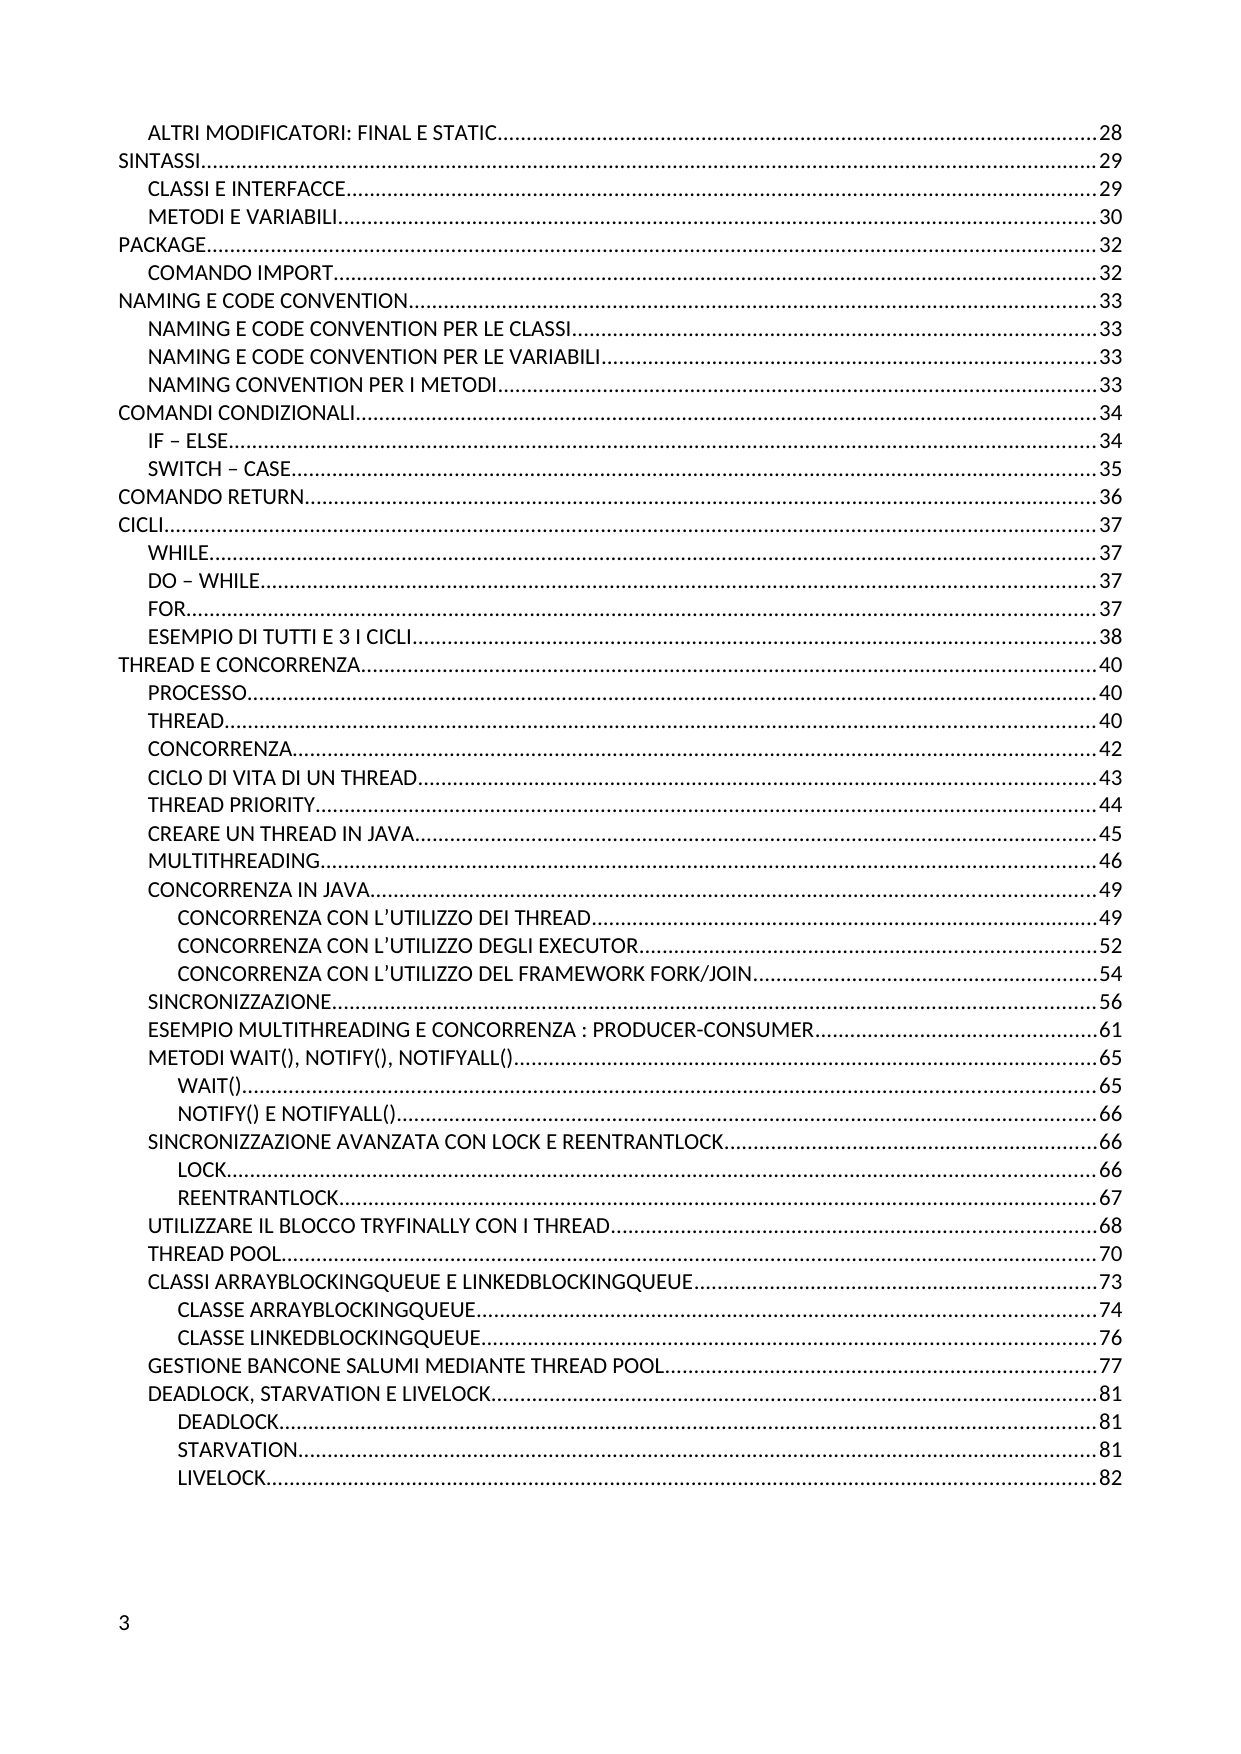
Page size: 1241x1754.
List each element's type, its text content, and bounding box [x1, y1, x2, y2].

text CONCORRENZA CON L’UTILIZZO DEGLI EXECUTOR 52 [177, 931, 1122, 959]
text CONCORRENZA CON L’UTILIZZO DEI THREAD 49 [177, 903, 1122, 931]
text THREAD PRIORITY 44 [148, 791, 1122, 819]
text LOCK 66 [177, 1155, 1122, 1183]
text ESEMPIO MULTITHREADING E CONCORRENZA : PRODUCER-CONSUMER 61 [148, 1015, 1122, 1043]
text DO – WHILE 37 [148, 566, 1122, 594]
text NAMING E CODE CONVENTION PER LE CLASSI 33 [148, 314, 1122, 342]
text FOR 37 [148, 594, 1122, 622]
text NAMING E CODE CONVENTION 33 [118, 286, 1122, 314]
text CONCORRENZA 42 [148, 734, 1122, 763]
text CICLI 37 [118, 510, 1122, 538]
text CLASSI ARRAYBLOCKINGQUEUE E LINKEDBLOCKINGQUEUE 73 [148, 1267, 1122, 1295]
text NOTIFY() E NOTIFYALL() 66 [177, 1099, 1122, 1127]
text METODI WAIT(), NOTIFY(), NOTIFYALL() 65 [148, 1043, 1122, 1071]
text PACKAGE 32 [118, 230, 1122, 258]
text CREARE UN THREAD IN JAVA 45 [148, 819, 1122, 847]
text METODI E VARIABILI 30 [148, 202, 1122, 230]
text WHILE 37 [148, 538, 1122, 566]
text CLASSI E INTERFACCE 29 [148, 174, 1122, 202]
text SINCRONIZZAZIONE AVANZATA CON LOCK E REENTRANTLOCK 66 [148, 1127, 1122, 1155]
text DEADLOCK, STARVATION E LIVELOCK 81 [148, 1379, 1122, 1407]
text CONCORRENZA IN JAVA 49 [148, 875, 1122, 903]
text WAIT() 65 [177, 1071, 1122, 1099]
text MULTITHREADING 46 [148, 847, 1122, 875]
text UTILIZZARE IL BLOCCO TRYFINALLY CON I THREAD 68 [148, 1211, 1122, 1239]
text THREAD E CONCORRENZA 40 [118, 651, 1122, 678]
text COMANDI CONDIZIONALI 34 [118, 398, 1122, 426]
text COMANDO RETURN 36 [118, 482, 1122, 510]
text GESTIONE BANCONE SALUMI MEDIANTE THREAD POOL 77 [148, 1351, 1122, 1379]
text ESEMPIO DI TUTTI E 3 I CICLI 38 [148, 622, 1122, 651]
text IF – ELSE 34 [148, 426, 1122, 454]
text PROCESSO 40 [148, 678, 1122, 707]
text NAMING CONVENTION PER I METODI 33 [148, 370, 1122, 398]
text THREAD 40 [148, 707, 1122, 734]
text CICLO DI VITA DI UN THREAD 43 [148, 763, 1122, 791]
text SINTASSI 29 [118, 146, 1122, 174]
text ALTRI MODIFICATORI: FINAL E STATIC 28 [148, 118, 1122, 146]
text STARVATION 81 [177, 1435, 1122, 1463]
text NAMING E CODE CONVENTION PER LE VARIABILI 33 [148, 342, 1122, 370]
text COMANDO IMPORT 32 [148, 258, 1122, 286]
text THREAD POOL 70 [148, 1239, 1122, 1267]
text CONCORRENZA CON L’UTILIZZO DEL FRAMEWORK FORK/JOIN 54 [177, 959, 1122, 987]
text LIVELOCK 82 [177, 1463, 1122, 1491]
text SWITCH – CASE 35 [148, 454, 1122, 482]
text REENTRANTLOCK 67 [177, 1183, 1122, 1211]
text SINCRONIZZAZIONE 56 [148, 987, 1122, 1015]
text CLASSE LINKEDBLOCKINGQUEUE 76 [177, 1323, 1122, 1351]
text CLASSE ARRAYBLOCKINGQUEUE 74 [177, 1295, 1122, 1323]
text DEADLOCK 81 [177, 1407, 1122, 1435]
